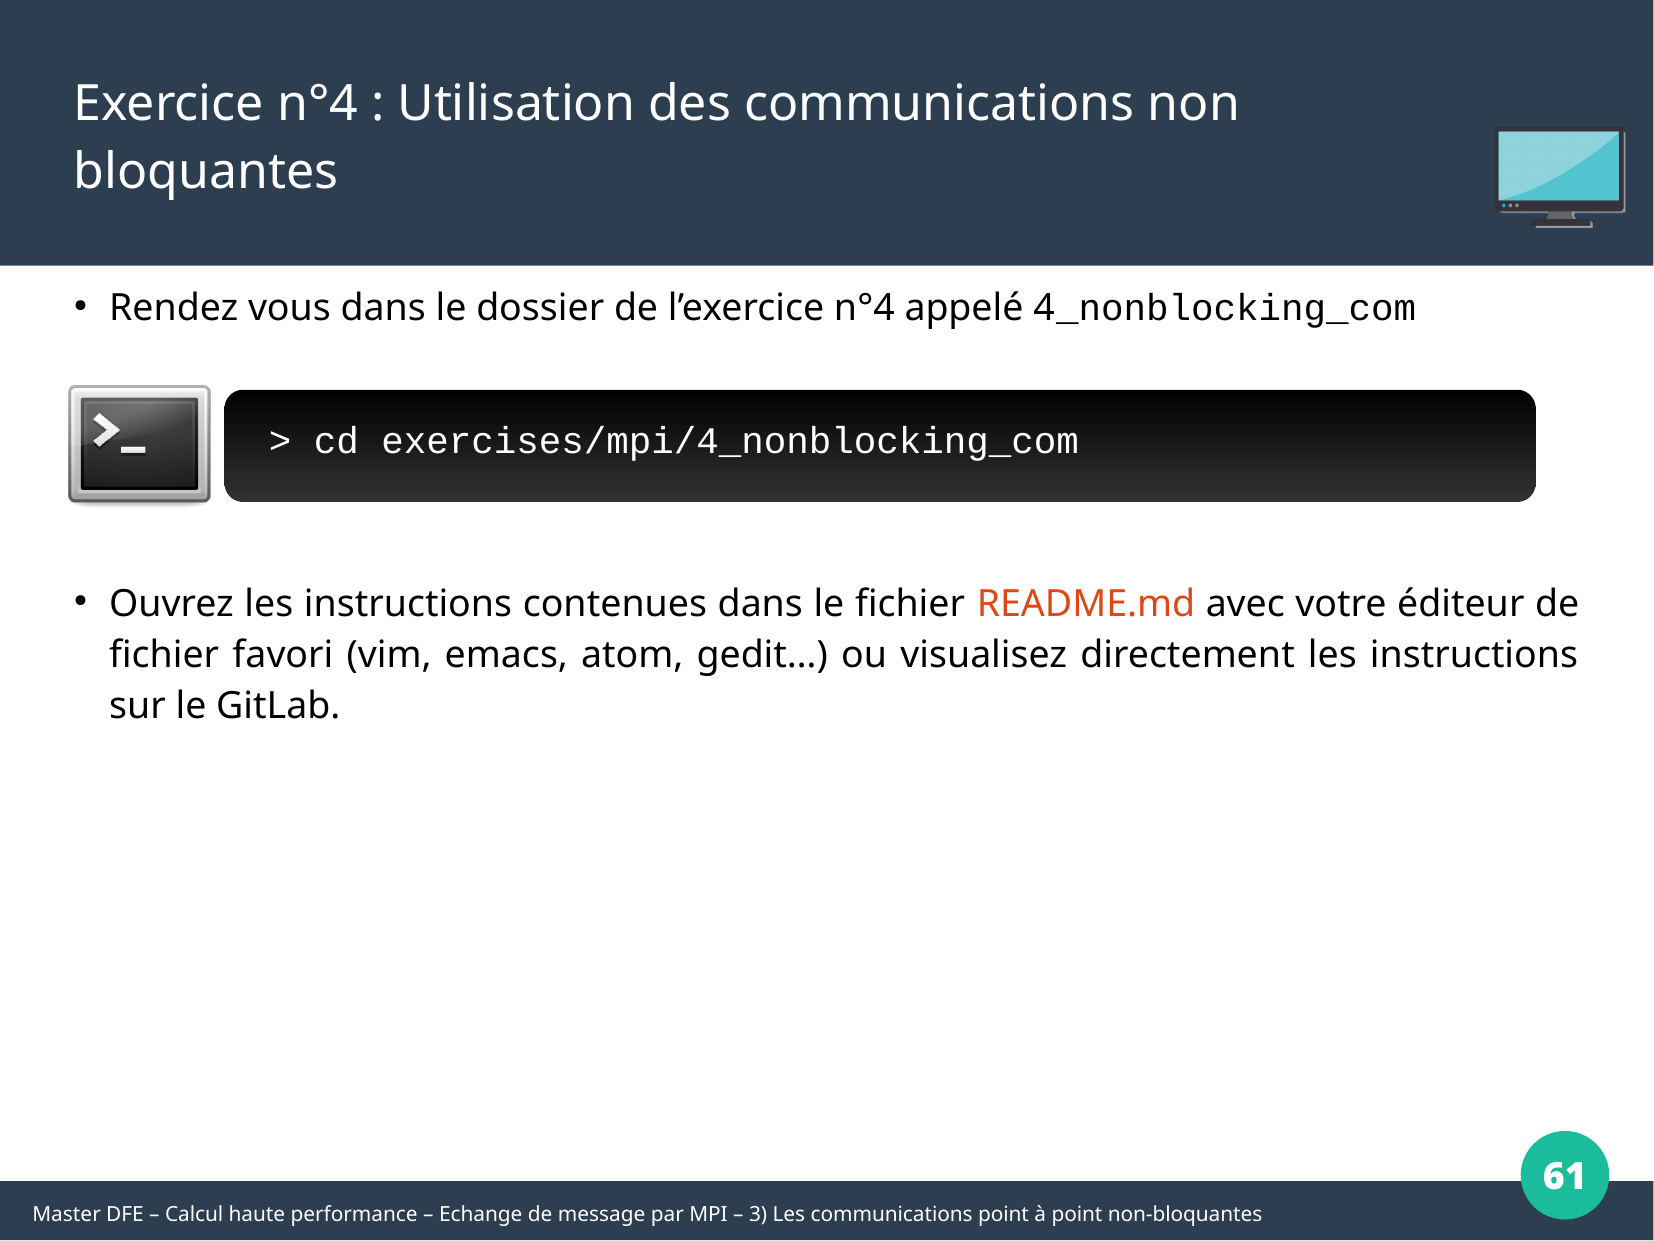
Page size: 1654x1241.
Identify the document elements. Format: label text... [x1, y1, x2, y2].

text_box > cd exercises/mpi/4_nonblocking_com [254, 415, 1524, 508]
text_box Ouvrez les instructions contenues dans le fichier README.md avec votre éditeur de fichier favori (vim, emacs, atom, gedit…) ou visualisez directement les instructions sur le GitLab. [59, 568, 1595, 737]
picture [65, 385, 213, 508]
text_box Master DFE – Calcul haute performance – Echange de message par MPI – 3) Les communications point à point non-bloquantes [17, 1191, 1436, 1235]
text_box Rendez vous dans le dossier de l’exercice n°4 appelé 4_nonblocking_com [59, 273, 1595, 367]
text_box Exercice n°4 : Utilisation des communications non bloquantes [59, 59, 1477, 187]
picture [1485, 102, 1633, 251]
text_box [224, 389, 1536, 502]
